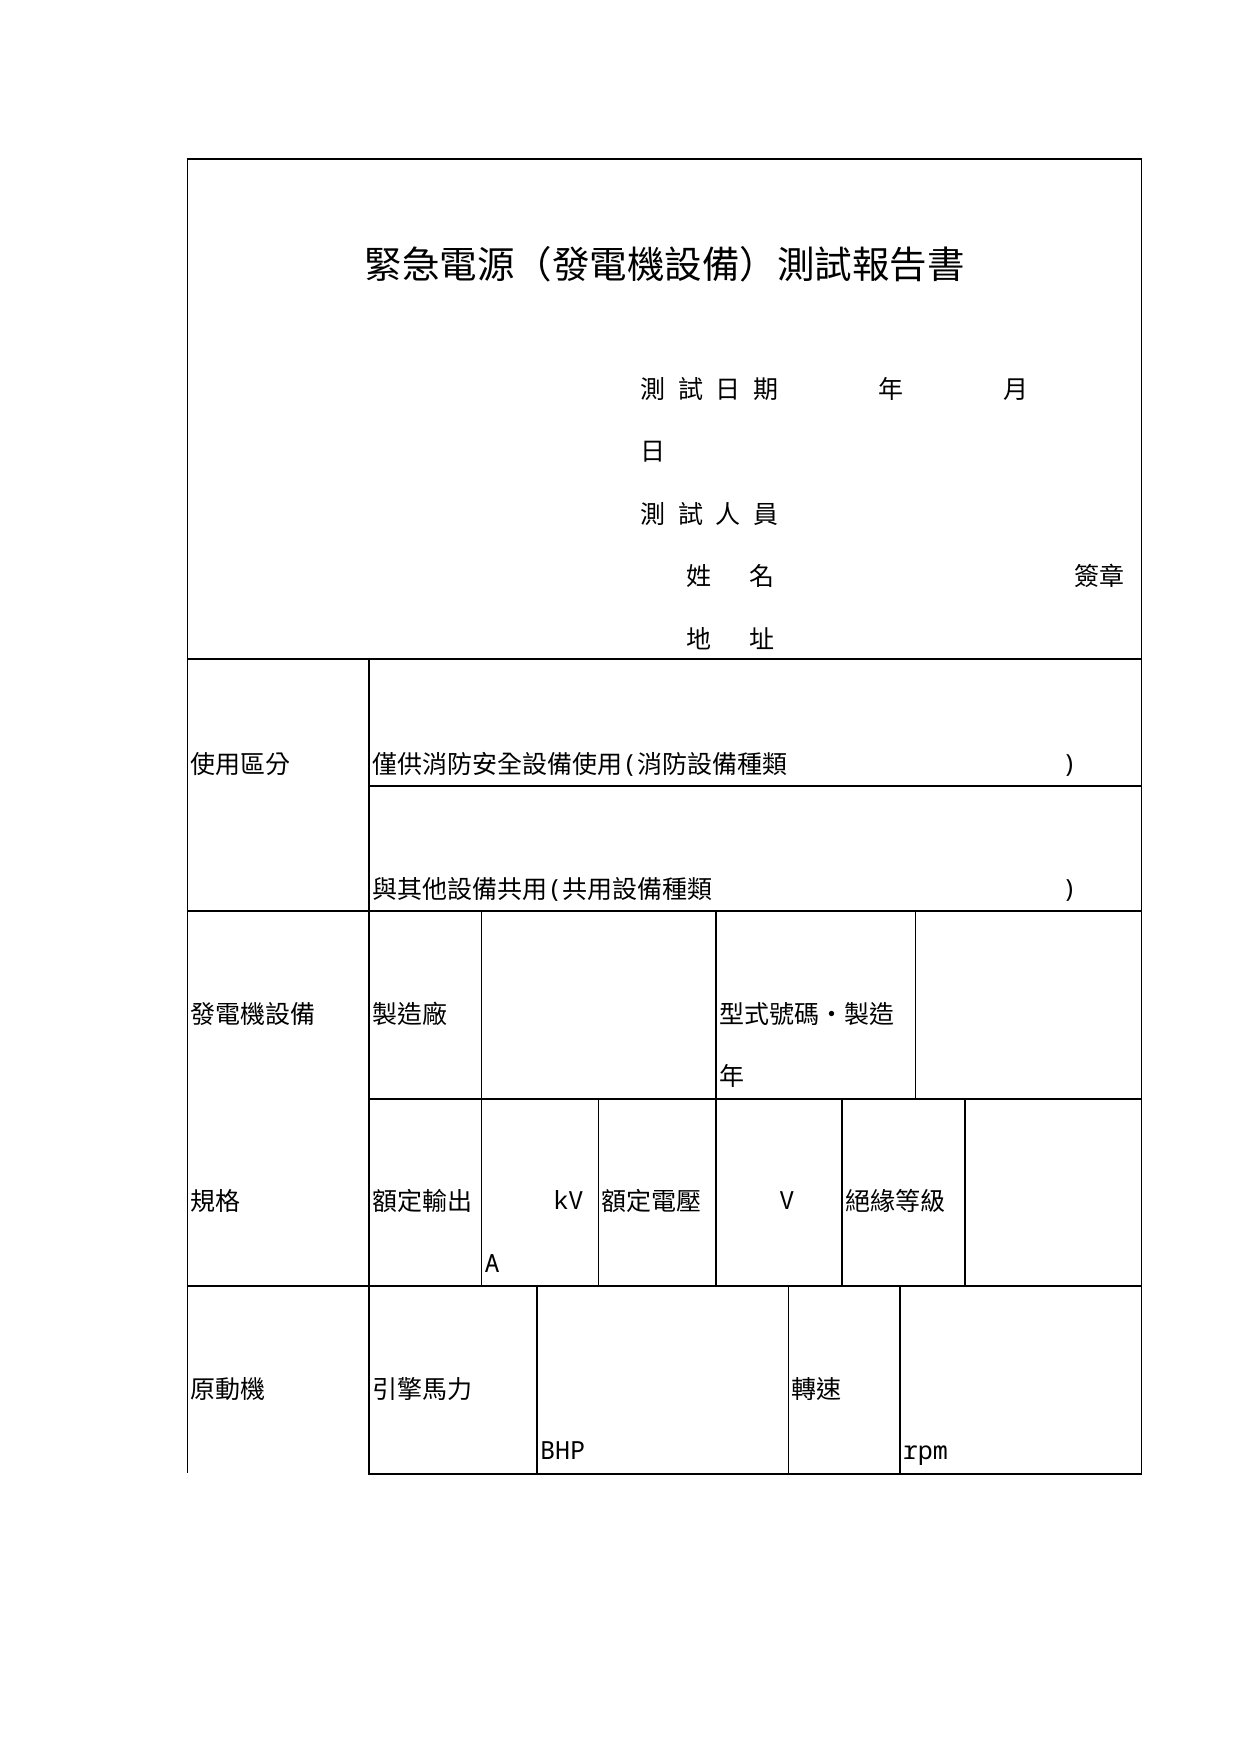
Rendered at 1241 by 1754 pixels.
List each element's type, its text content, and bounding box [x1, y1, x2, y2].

table_cell 額定電壓 [599, 1100, 715, 1285]
table_cell 製造廠 [370, 912, 481, 1098]
table_cell 絕緣等級 [843, 1100, 964, 1285]
table_cell 僅供消防安全設備使用(消防設備種類 ) [370, 660, 1141, 785]
table_cell 轉速 [789, 1287, 899, 1473]
table_cell 測 試 日 期 年 月 日 [638, 290, 1141, 471]
table_cell kVA [482, 1100, 598, 1285]
table_cell [482, 912, 715, 1098]
table_cell [188, 596, 638, 658]
table_cell 使用區分 [188, 660, 368, 910]
table_cell BHP [538, 1287, 788, 1473]
table_cell 姓 名 簽章 [638, 533, 1141, 596]
table_cell [916, 912, 1141, 1098]
table_cell 發電機設備 [188, 912, 368, 1098]
table_cell [188, 471, 638, 533]
table_cell 額定輸出 [370, 1100, 481, 1285]
table_cell 原動機 [188, 1287, 368, 1473]
table_cell 引擎馬力 [370, 1287, 536, 1473]
table_cell [188, 290, 638, 471]
table_header 緊急電源（發電機設備）測試報告書 [188, 160, 1141, 289]
table_cell rpm [901, 1287, 1141, 1473]
table_cell 地 址 [638, 596, 1141, 658]
table_cell [966, 1100, 1141, 1285]
table_cell 規格 [188, 1098, 368, 1285]
table_cell 型式號碼‧製造年 [717, 912, 915, 1098]
table_cell V [717, 1100, 841, 1285]
table_cell [188, 533, 638, 596]
table_cell 與其他設備共用(共用設備種類 ) [370, 787, 1141, 910]
table_cell 測 試 人 員 [638, 471, 1141, 533]
